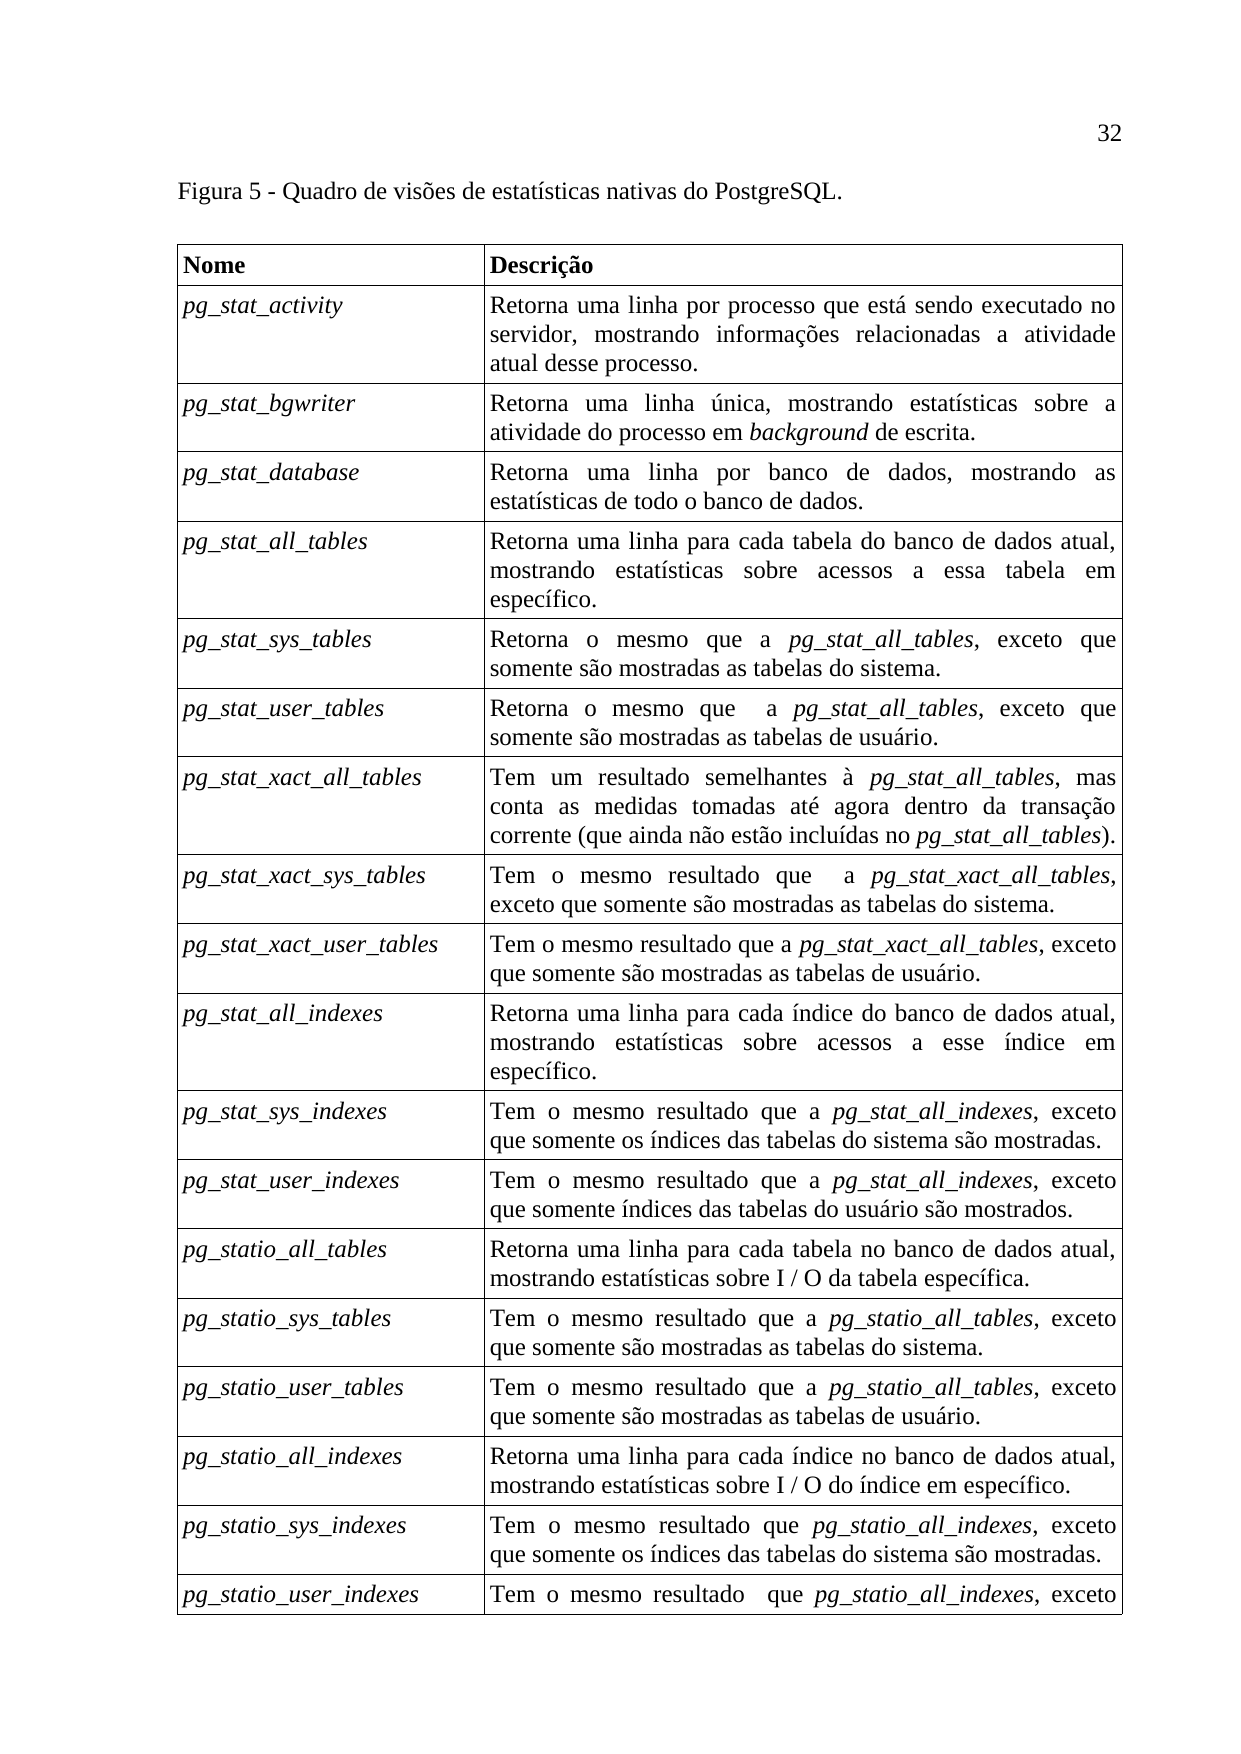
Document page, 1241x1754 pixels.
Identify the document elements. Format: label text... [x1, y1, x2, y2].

table_cell pg_stat_xact_user_tables [178, 924, 484, 992]
table_cell Retorna o mesmo que a pg_stat_all_tables, exceto que somente são mostradas as tabelas do sistema. [485, 619, 1122, 687]
table_cell Tem o mesmo resultado que a pg_statio_all_tables, exceto que somente são mostradas as tabelas de usuário. [485, 1367, 1122, 1436]
table_cell Retorna uma linha por banco de dados, mostrando as estatísticas de todo o banco de dados. [485, 452, 1122, 521]
table_cell pg_statio_all_indexes [178, 1437, 484, 1504]
table_cell pg_stat_sys_tables [178, 619, 484, 687]
table_cell pg_stat_all_tables [178, 522, 484, 618]
table_cell Retorna uma linha por processo que está sendo executado no servidor, mostrando informações relacionadas a atividade atual desse processo. [485, 286, 1122, 382]
table_cell pg_stat_all_indexes [178, 994, 484, 1090]
table_cell pg_stat_user_tables [178, 689, 484, 756]
table_cell Tem o mesmo resultado que a pg_stat_xact_all_tables, exceto que somente são mostradas as tabelas de usuário. [485, 924, 1122, 992]
table_cell pg_stat_bgwriter [178, 384, 484, 451]
table_cell Retorna uma linha para cada índice do banco de dados atual, mostrando estatísticas sobre acessos a esse índice em específico. [485, 994, 1122, 1090]
table_cell Tem o mesmo resultado que pg_statio_all_indexes, exceto que somente os índices das tabelas do sistema são mostradas. [485, 1506, 1122, 1574]
table_cell pg_stat_user_indexes [178, 1160, 484, 1228]
table_cell Retorna uma linha única, mostrando estatísticas sobre a atividade do processo em background de escrita. [485, 384, 1122, 451]
table_cell pg_stat_sys_indexes [178, 1091, 484, 1159]
table_cell pg_stat_xact_sys_tables [178, 855, 484, 923]
table_cell Tem o mesmo resultado que a pg_stat_xact_all_tables, exceto que somente são mostradas as tabelas do sistema. [485, 855, 1122, 923]
table_cell Tem um resultado semelhantes à pg_stat_all_tables, mas conta as medidas tomadas até agora dentro da transação corrente (que ainda não estão incluídas no pg_stat_all_tables). [485, 757, 1122, 854]
table_cell pg_statio_sys_indexes [178, 1506, 484, 1574]
table_cell Retorna o mesmo que a pg_stat_all_tables, exceto que somente são mostradas as tabelas de usuário. [485, 689, 1122, 756]
table_header Descrição [485, 245, 1122, 284]
table_cell Tem o mesmo resultado que a pg_stat_all_indexes, exceto que somente os índices das tabelas do sistema são mostradas. [485, 1091, 1122, 1159]
table_cell Retorna uma linha para cada tabela no banco de dados atual, mostrando estatísticas sobre I / O da tabela específica. [485, 1229, 1122, 1297]
table_cell pg_statio_all_tables [178, 1229, 484, 1297]
table_cell Tem o mesmo resultado que pg_statio_all_indexes, exceto [485, 1575, 1122, 1614]
table_cell pg_statio_sys_tables [178, 1299, 484, 1366]
table_cell pg_stat_xact_all_tables [178, 757, 484, 854]
table_cell pg_statio_user_indexes [178, 1575, 484, 1614]
table_cell pg_stat_activity [178, 286, 484, 382]
table_cell Retorna uma linha para cada tabela do banco de dados atual, mostrando estatísticas sobre acessos a essa tabela em específico. [485, 522, 1122, 618]
text Figura 5 - Quadro de visões de estatísticas nativas do PostgreSQL. [177, 176, 1122, 205]
table_cell pg_statio_user_tables [178, 1367, 484, 1436]
table_cell Retorna uma linha para cada índice no banco de dados atual, mostrando estatísticas sobre I / O do índice em específico. [485, 1437, 1122, 1504]
table_header Nome [178, 245, 484, 284]
table_cell pg_stat_database [178, 452, 484, 521]
table_cell Tem o mesmo resultado que a pg_stat_all_indexes, exceto que somente índices das tabelas do usuário são mostrados. [485, 1160, 1122, 1228]
table_cell Tem o mesmo resultado que a pg_statio_all_tables, exceto que somente são mostradas as tabelas do sistema. [485, 1299, 1122, 1366]
